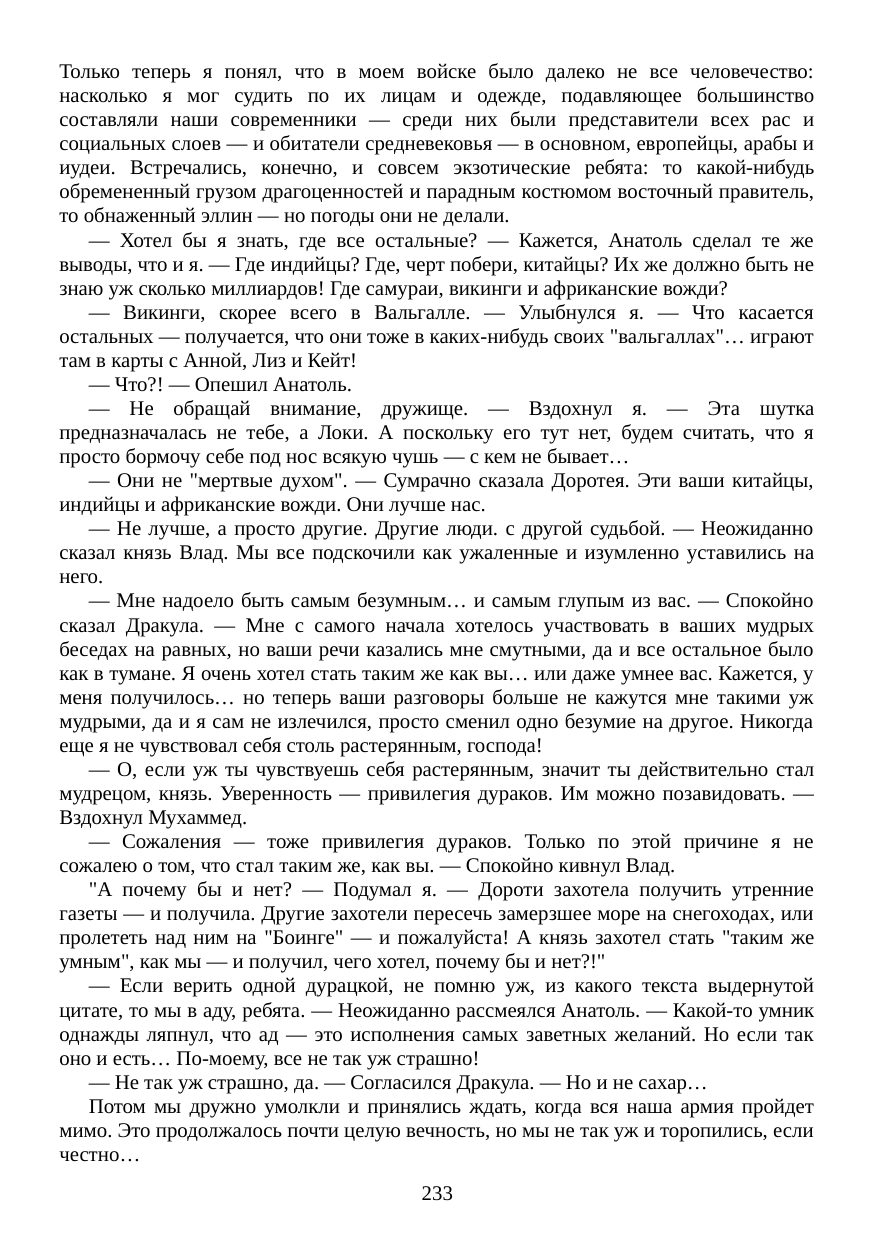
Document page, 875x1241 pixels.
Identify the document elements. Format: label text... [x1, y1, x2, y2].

text — Не обращай внимание, дружище. — Вздохнул я. — Эта шутка предназначалась не тебе, а Локи. А поскольку его тут нет, будем считать, что я просто бормочу себе под нос всякую чушь — с кем не бывает… [59, 396, 815, 468]
text — Викинги, скорее всего в Вальгалле. — Улыбнулся я. — Что касается остальных — получается, что они тоже в каких-нибудь своих "вальгаллах"… играют там в карты с Анной, Лиз и Кейт! [59, 300, 815, 372]
text — Хотел бы я знать, где все остальные? — Кажется, Анатоль сделал те же выводы, что и я. — Где индийцы? Где, черт побери, китайцы? Их же должно быть не знаю уж сколько миллиардов! Где самураи, викинги и африканские вожди? [59, 227, 815, 300]
text — Они не "мертвые духом". — Сумрачно сказала Доротея. Эти ваши китайцы, индийцы и африканские вожди. Они лучше нас. [59, 468, 815, 516]
text — Мне надоело быть самым безумным… и самым глупым из вас. — Спокойно сказал Дракула. — Мне с самого начала хотелось участвовать в ваших мудрых беседах на равных, но ваши речи казались мне смутными, да и все остальное было как в тумане. Я очень хотел стать таким же как вы… или даже умнее вас. Кажется, у меня получилось… но теперь ваши разговоры больше не кажутся мне такими уж мудрыми, да и я сам не излечился, просто сменил одно безумие на другое. Никогда еще я не чувствовал себя столь растерянным, господа! [59, 588, 815, 757]
text Потом мы дружно умолкли и принялись ждать, когда вся наша армия пройдет мимо. Это продолжалось почти целую вечность, но мы не так уж и торопились, если честно… [59, 1094, 815, 1166]
text — О, если уж ты чувствуешь себя растерянным, значит ты действительно стал мудрецом, князь. Уверенность — привилегия дураков. Им можно позавидовать. — Вздохнул Мухаммед. [59, 757, 815, 829]
text "А почему бы и нет? — Подумал я. — Дороти захотела получить утренние газеты — и получила. Другие захотели пересечь замерзшее море на снегоходах, или пролететь над ним на "Боинге" — и пожалуйста! А князь захотел стать "таким же умным", как мы — и получил, чего хотел, почему бы и нет?!" [59, 877, 815, 973]
text — Если верить одной дурацкой, не помню уж, из какого текста выдернутой цитате, то мы в аду, ребята. — Неожиданно рассмеялся Анатоль. — Какой-то умник однажды ляпнул, что ад — это исполнения самых заветных желаний. Но если так оно и есть… По-моему, все не так уж страшно! [59, 973, 815, 1070]
text — Не лучше, а просто другие. Другие люди. с другой судьбой. — Неожиданно сказал князь Влад. Мы все подскочили как ужаленные и изумленно уставились на него. [59, 516, 815, 588]
text — Не так уж страшно, да. — Согласился Дракула. — Но и не сахар… [59, 1070, 815, 1094]
text — Сожаления — тоже привилегия дураков. Только по этой причине я не сожалею о том, что стал таким же, как вы. — Спокойно кивнул Влад. [59, 829, 815, 877]
text — Что?! — Опешил Анатоль. [59, 372, 815, 396]
text Только теперь я понял, что в моем войске было далеко не все человечество: насколько я мог судить по их лицам и одежде, подавляющее большинство составляли наши современники — среди них были представители всех рас и социальных слоев — и обитатели средневековья — в основном, европейцы, арабы и иудеи. Встречались, конечно, и совсем экзотические ребята: то какой-нибудь обремененный грузом драгоценностей и парадным костюмом восточный правитель, то обнаженный эллин — но погоды они не делали. [59, 59, 815, 227]
